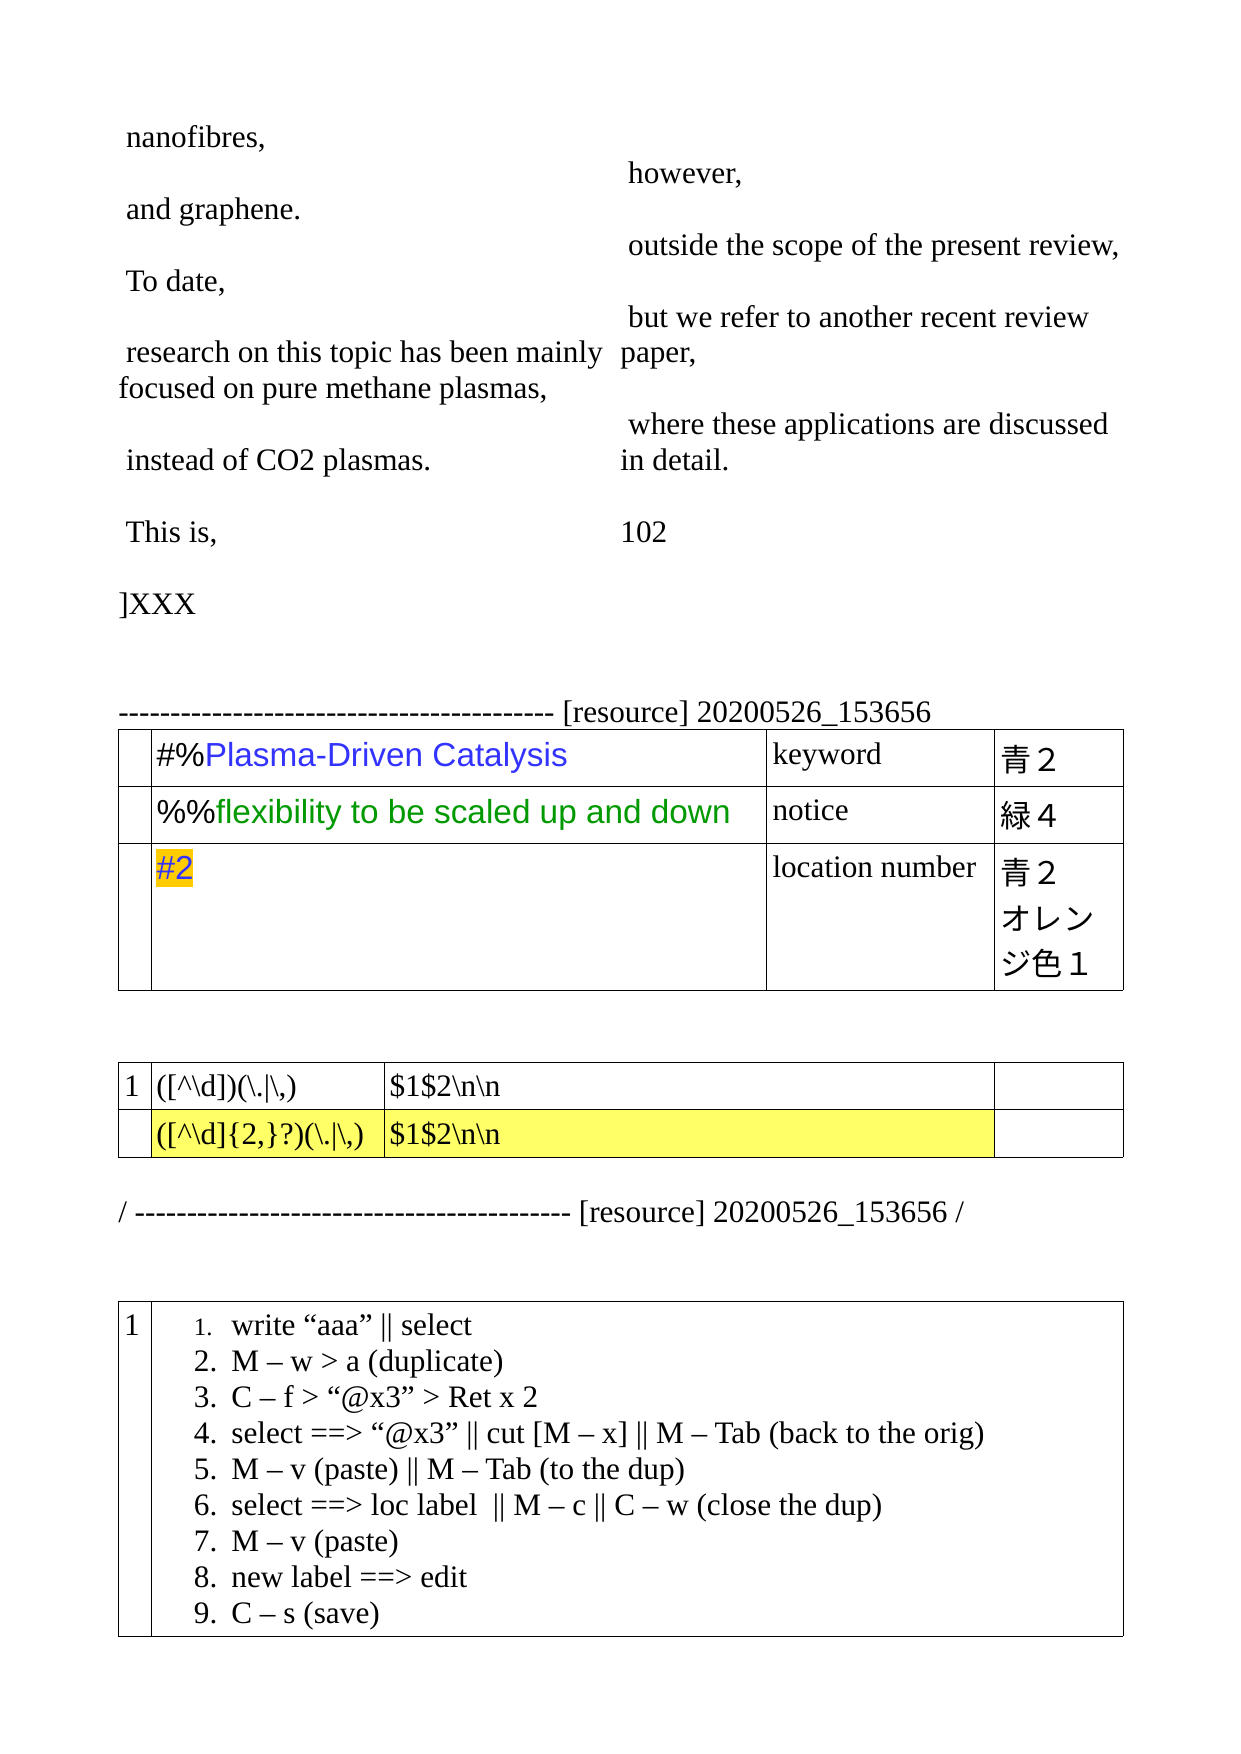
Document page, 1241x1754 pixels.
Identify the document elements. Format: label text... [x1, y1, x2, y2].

text research on this topic has been mainly focused on pure methane plasmas, [118, 334, 620, 406]
text ------------------------------------------ [resource] 20200526_153656 [118, 693, 1122, 729]
table_cell location number [767, 844, 994, 990]
table_cell #2 [152, 844, 766, 990]
table_header 1 [119, 1063, 151, 1109]
table_cell [995, 1110, 1123, 1157]
table_cell ([^\d]{2,}?)(\.|\,) [152, 1110, 384, 1157]
text where these applications are discussed in detail. [620, 406, 1122, 477]
table_cell 緑４ [995, 787, 1123, 843]
text nanofibres, [118, 118, 620, 154]
table_cell [119, 1110, 151, 1157]
table_cell 青２ オレンジ色１ [995, 844, 1123, 990]
table_cell %%flexibility to be scaled up and down [152, 787, 766, 843]
table_header ([^\d])(\.|\,) [152, 1063, 384, 1109]
text and graphene. [118, 190, 620, 226]
table_header 青２ [995, 730, 1123, 786]
table_header [119, 730, 151, 786]
text however, [620, 154, 1122, 190]
table_header [995, 1063, 1123, 1109]
table_header 1 [119, 1302, 151, 1636]
table_header $1$2\n\n [385, 1063, 994, 1109]
table_header keyword [767, 730, 994, 786]
text ]XXX [118, 585, 1122, 621]
table_cell [119, 844, 151, 990]
text / ------------------------------------------ [resource] 20200526_153656 / [118, 1193, 1122, 1229]
text To date, [118, 262, 620, 298]
table_cell [119, 787, 151, 843]
table_cell notice [767, 787, 994, 843]
text outside the scope of the present review, [620, 226, 1122, 262]
text 102 [620, 513, 1122, 549]
table_cell $1$2\n\n [385, 1110, 994, 1157]
table_header write “aaa” || select M – w > a (duplicate) C – f > “@x3” > Ret x 2 select ==> “@x3” || cut [M – x] || M – Tab (back to the orig) M – v (paste) || M – Tab (to the dup) select ==> loc label || M – c || C – w (close the dup) M – v (paste) new label ==> edit C – s (save) [152, 1302, 1123, 1636]
text instead of CO2 plasmas. [118, 442, 620, 477]
table_header #%Plasma-Driven Catalysis [152, 730, 766, 786]
text but we refer to another recent review paper, [620, 298, 1122, 370]
text This is, [118, 513, 620, 549]
